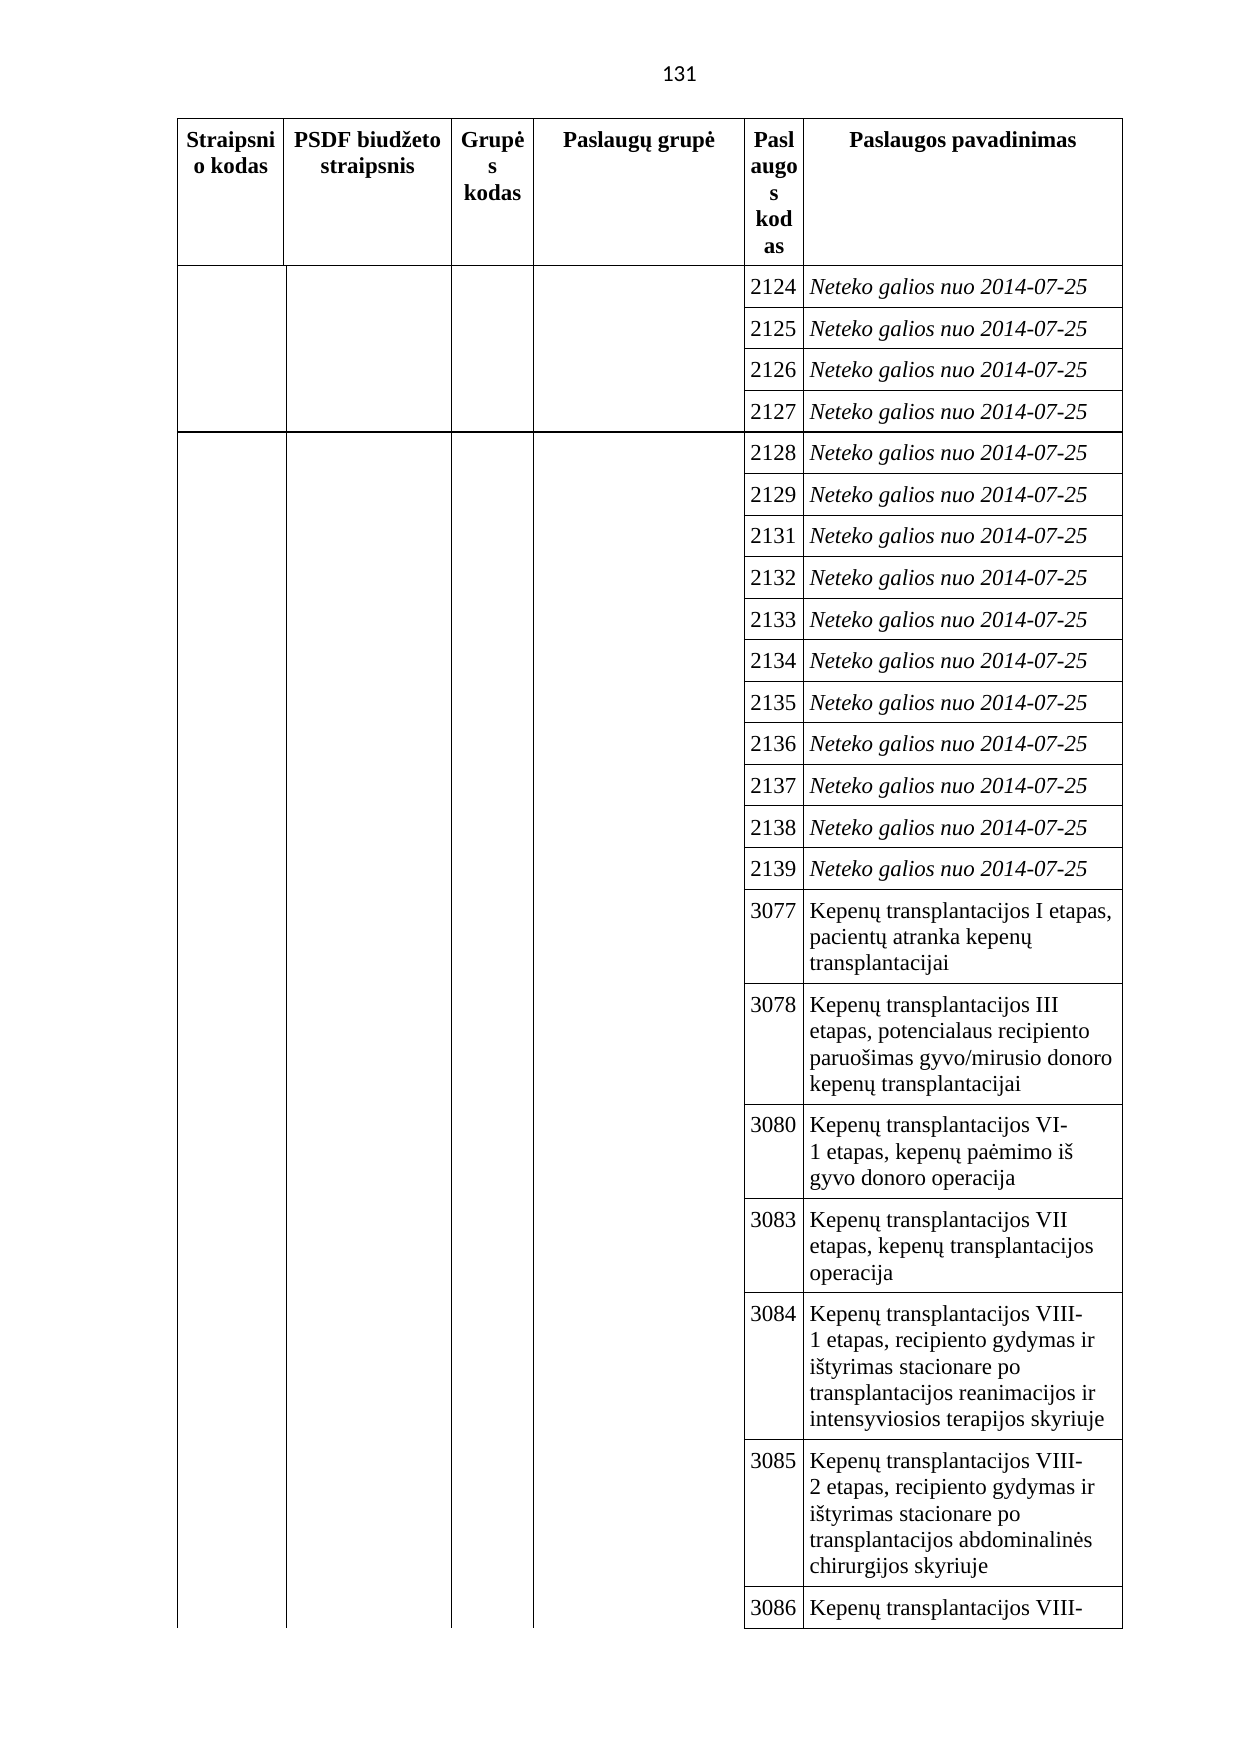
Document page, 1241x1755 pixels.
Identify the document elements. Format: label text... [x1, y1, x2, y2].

table_cell 2128 [745, 433, 803, 473]
table_cell [534, 889, 744, 983]
table_header PSDF biudžeto straipsnis [284, 119, 451, 265]
table_cell [452, 598, 533, 639]
table_cell 2139 [745, 848, 803, 888]
table_cell [178, 433, 286, 473]
table_cell [287, 598, 451, 639]
table_cell [287, 348, 451, 390]
table_cell [287, 556, 451, 598]
table_cell [534, 515, 744, 556]
table_header Paslaugos pavadinimas [804, 119, 1122, 265]
table_cell Kepenų transplantacijos VII etapas, kepenų transplantacijos operacija [804, 1199, 1122, 1292]
table_cell [452, 805, 533, 847]
table_cell [287, 847, 451, 888]
table_cell 2125 [745, 308, 803, 348]
table_cell [178, 639, 286, 681]
table_cell [178, 1586, 286, 1627]
table_cell [534, 1439, 744, 1586]
table_cell [534, 639, 744, 681]
table_cell 2135 [745, 682, 803, 722]
table_cell [178, 889, 286, 983]
table_cell [287, 515, 451, 556]
table_cell [452, 764, 533, 805]
table_cell [534, 390, 744, 431]
table_cell [452, 1439, 533, 1586]
table_cell [534, 433, 744, 473]
table_cell [534, 722, 744, 764]
table_cell [178, 598, 286, 639]
table_cell [452, 348, 533, 390]
table_cell [178, 473, 286, 514]
table_cell [178, 556, 286, 598]
table_cell 3085 [745, 1440, 803, 1586]
table_cell Neteko galios nuo 2014-07-25 [804, 806, 1122, 847]
table_cell [534, 348, 744, 390]
table_cell 2136 [745, 723, 803, 764]
table_cell [178, 1198, 286, 1292]
table_cell Neteko galios nuo 2014-07-25 [804, 723, 1122, 764]
table_cell [534, 1586, 744, 1627]
table_cell 2127 [745, 391, 803, 431]
table_cell [452, 266, 533, 348]
table_cell Neteko galios nuo 2014-07-25 [804, 848, 1122, 888]
table_cell [178, 1439, 286, 1586]
table_cell [178, 764, 286, 805]
table_cell Neteko galios nuo 2014-07-25 [804, 516, 1122, 556]
table_cell [452, 515, 533, 556]
table_cell Neteko galios nuo 2014-07-25 [804, 557, 1122, 598]
table_cell [178, 390, 286, 431]
table_cell [287, 722, 451, 764]
table_cell 2133 [745, 599, 803, 639]
table_cell [452, 847, 533, 888]
table_cell [452, 1586, 533, 1627]
table_cell [452, 1198, 533, 1292]
table_header Straipsnio kodas [178, 119, 283, 265]
table_cell 2124 [745, 266, 803, 307]
table_cell [287, 473, 451, 514]
table_cell 3086 [745, 1587, 803, 1627]
table_cell [452, 639, 533, 681]
table_cell [287, 983, 451, 1103]
table_cell [178, 266, 286, 307]
table_cell [287, 639, 451, 681]
table_cell [534, 681, 744, 722]
table_cell [534, 598, 744, 639]
table_cell Neteko galios nuo 2014-07-25 [804, 599, 1122, 639]
table_cell [452, 983, 533, 1103]
table_cell Neteko galios nuo 2014-07-25 [804, 682, 1122, 722]
table_cell [534, 556, 744, 598]
table_cell [287, 681, 451, 722]
table_cell Kepenų transplantacijos III etapas, potencialaus recipiento paruošimas gyvo/mirusio donoro kepenų transplantacijai [804, 984, 1122, 1103]
table_cell Neteko galios nuo 2014-07-25 [804, 765, 1122, 805]
table_cell [178, 722, 286, 764]
table_cell [534, 805, 744, 847]
table_cell Kepenų transplantacijos VIII- [804, 1587, 1122, 1627]
table_cell [287, 1198, 451, 1292]
table_cell [534, 1292, 744, 1439]
table_cell [452, 433, 533, 473]
table_cell [178, 307, 286, 348]
table_cell [534, 266, 744, 348]
table_cell 3077 [745, 890, 803, 983]
table_cell [452, 473, 533, 514]
table_cell [452, 722, 533, 764]
table_cell [178, 847, 286, 888]
table_cell 3078 [745, 984, 803, 1103]
table_cell 2134 [745, 640, 803, 681]
table_cell [452, 556, 533, 598]
table_cell [178, 681, 286, 722]
table_cell [287, 1292, 451, 1439]
table_cell Neteko galios nuo 2014-07-25 [804, 391, 1122, 431]
table_cell [452, 889, 533, 983]
table_cell [534, 1198, 744, 1292]
table_cell Neteko galios nuo 2014-07-25 [804, 474, 1122, 514]
table_cell [534, 473, 744, 514]
table_cell [178, 515, 286, 556]
table_cell [287, 307, 451, 348]
table_cell [287, 1586, 451, 1627]
table_cell [178, 1292, 286, 1439]
table_cell [287, 433, 451, 473]
table_cell [178, 348, 286, 390]
table_cell Neteko galios nuo 2014-07-25 [804, 266, 1122, 307]
table_cell 3083 [745, 1199, 803, 1292]
table_cell Neteko galios nuo 2014-07-25 [804, 433, 1122, 473]
table_cell 2138 [745, 806, 803, 847]
table_cell 2132 [745, 557, 803, 598]
table_cell Neteko galios nuo 2014-07-25 [804, 349, 1122, 390]
table_cell Kepenų transplantacijos I etapas, pacientų atranka kepenų transplantacijai [804, 890, 1122, 983]
table_cell [287, 805, 451, 847]
table_header Paslaugų grupė [534, 119, 744, 265]
table_cell [178, 983, 286, 1103]
table_cell [452, 390, 533, 431]
table_cell [178, 1104, 286, 1198]
table_cell Neteko galios nuo 2014-07-25 [804, 640, 1122, 681]
table_cell [287, 266, 451, 307]
table_cell [452, 1104, 533, 1198]
table_cell [287, 390, 451, 431]
table_cell 3080 [745, 1105, 803, 1198]
table_cell [452, 1292, 533, 1439]
table_cell 2129 [745, 474, 803, 514]
table_cell [287, 764, 451, 805]
table_cell [534, 847, 744, 888]
table_cell 3084 [745, 1293, 803, 1439]
table_cell [534, 983, 744, 1103]
table_cell [287, 1439, 451, 1586]
table_cell 2137 [745, 765, 803, 805]
table_cell Neteko galios nuo 2014-07-25 [804, 308, 1122, 348]
table_cell [287, 1104, 451, 1198]
table_cell Kepenų transplantacijos VIII-1 etapas, recipiento gydymas ir ištyrimas stacionare po transplantacijos reanimacijos ir intensyviosios terapijos skyriuje [804, 1293, 1122, 1439]
table_cell [452, 681, 533, 722]
table_cell 2126 [745, 349, 803, 390]
table_cell Kepenų transplantacijos VIII-2 etapas, recipiento gydymas ir ištyrimas stacionare po transplantacijos abdominalinės chirurgijos skyriuje [804, 1440, 1122, 1586]
table_header Grupės kodas [452, 119, 533, 265]
table_cell [287, 889, 451, 983]
table_cell [534, 764, 744, 805]
table_cell Kepenų transplantacijos VI-1 etapas, kepenų paėmimo iš gyvo donoro operacija [804, 1105, 1122, 1198]
table_cell 2131 [745, 516, 803, 556]
table_cell [534, 1104, 744, 1198]
table_header Paslaugos kodas [745, 119, 803, 265]
table_cell [178, 805, 286, 847]
